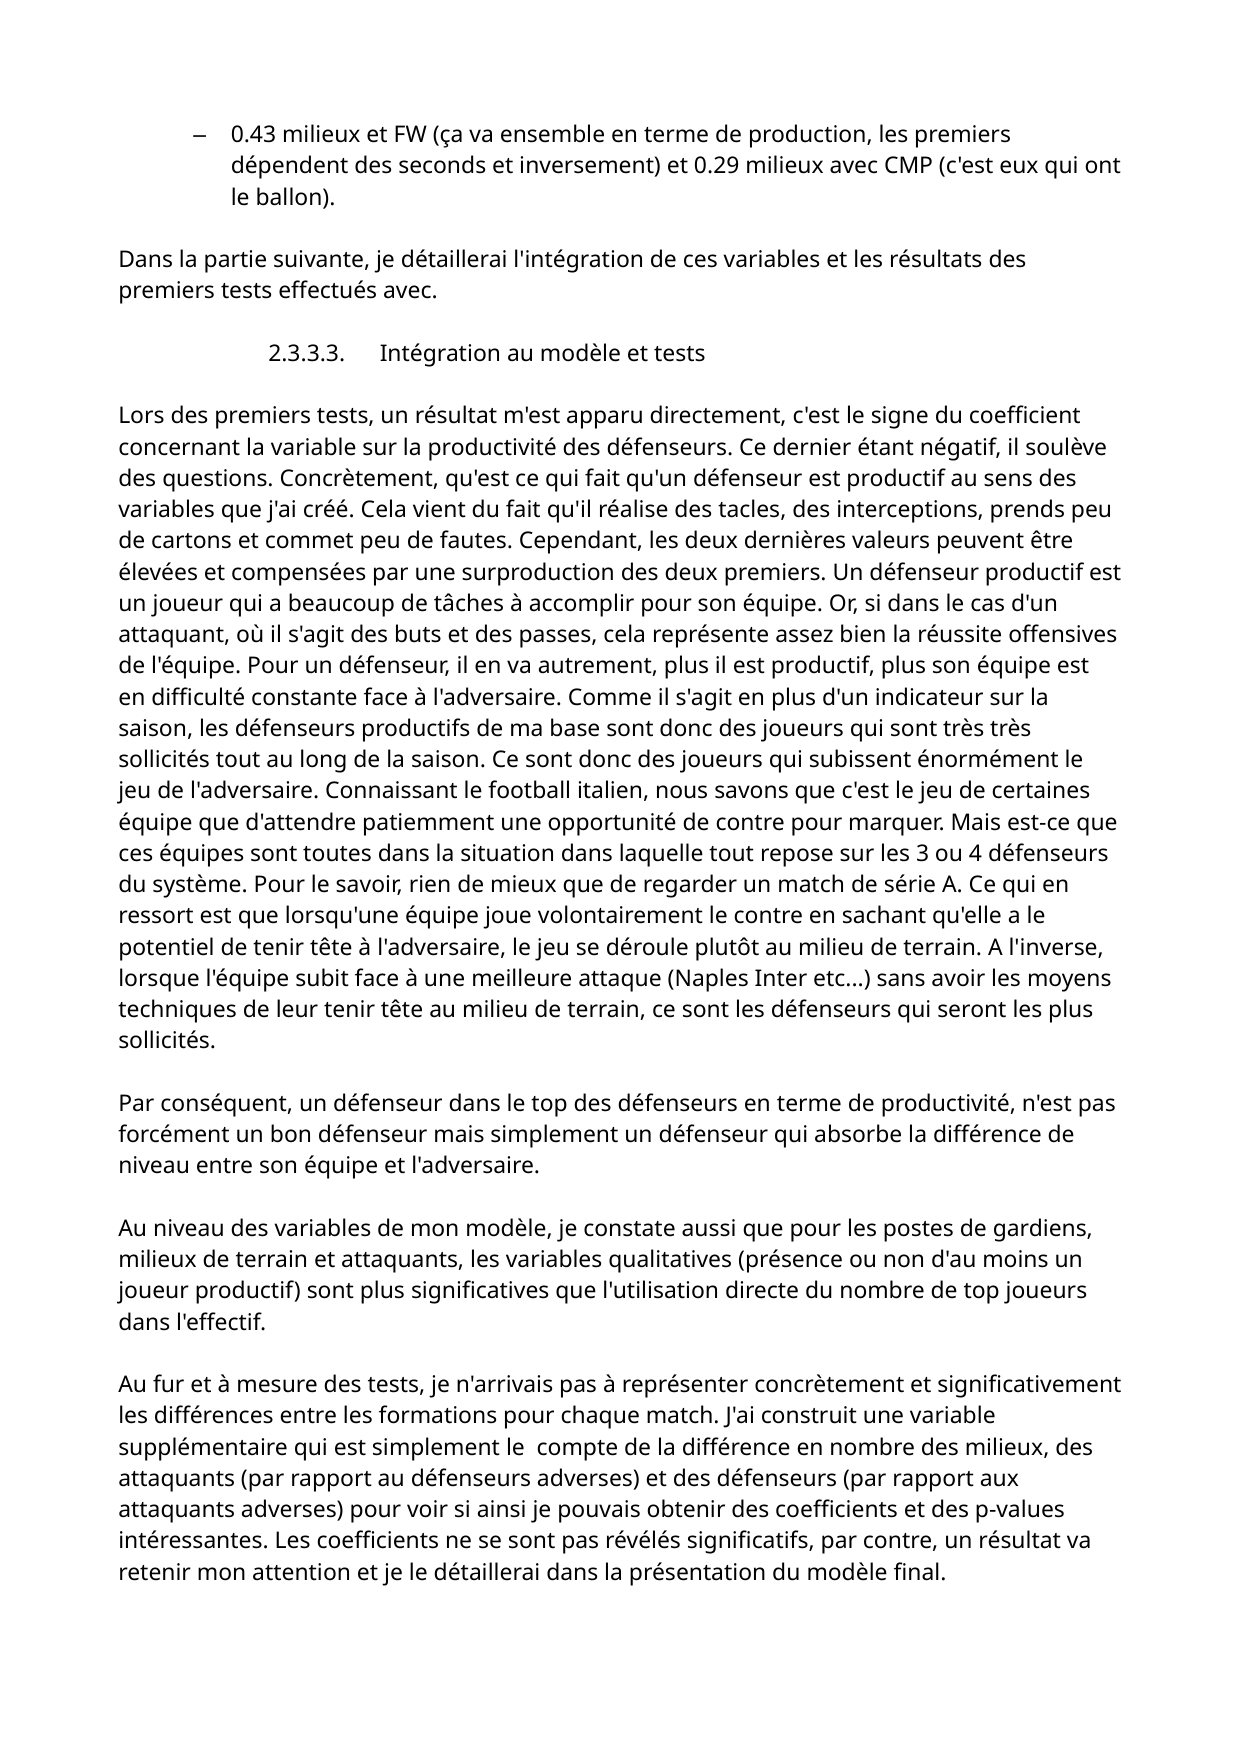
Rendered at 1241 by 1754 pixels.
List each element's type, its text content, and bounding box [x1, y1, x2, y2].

text Lors des premiers tests, un résultat m'est apparu directement, c'est le signe du coefficient concernant la variable sur la productivité des défenseurs. Ce dernier étant négatif, il soulève des questions. Concrètement, qu'est ce qui fait qu'un défenseur est productif au sens des variables que j'ai créé. Cela vient du fait qu'il réalise des tacles, des interceptions, prends peu de cartons et commet peu de fautes. Cependant, les deux dernières valeurs peuvent être élevées et compensées par une surproduction des deux premiers. Un défenseur productif est un joueur qui a beaucoup de tâches à accomplir pour son équipe. Or, si dans le cas d'un attaquant, où il s'agit des buts et des passes, cela représente assez bien la réussite offensives de l'équipe. Pour un défenseur, il en va autrement, plus il est productif, plus son équipe est en difficulté constante face à l'adversaire. Comme il s'agit en plus d'un indicateur sur la saison, les défenseurs productifs de ma base sont donc des joueurs qui sont très très sollicités tout au long de la saison. Ce sont donc des joueurs qui subissent énormément le jeu de l'adversaire. Connaissant le football italien, nous savons que c'est le jeu de certaines équipe que d'attendre patiemment une opportunité de contre pour marquer. Mais est-ce que ces équipes sont toutes dans la situation dans laquelle tout repose sur les 3 ou 4 défenseurs du système. Pour le savoir, rien de mieux que de regarder un match de série A. Ce qui en ressort est que lorsqu'une équipe joue volontairement le contre en sachant qu'elle a le potentiel de tenir tête à l'adversaire, le jeu se déroule plutôt au milieu de terrain. A l'inverse, lorsque l'équipe subit face à une meilleure attaque (Naples Inter etc...) sans avoir les moyens techniques de leur tenir tête au milieu de terrain, ce sont les défenseurs qui seront les plus sollicités. [118, 399, 1122, 1056]
text Dans la partie suivante, je détaillerai l'intégration de ces variables et les résultats des premiers tests effectués avec. [118, 243, 1122, 306]
text Par conséquent, un défenseur dans le top des défenseurs en terme de productivité, n'est pas forcément un bon défenseur mais simplement un défenseur qui absorbe la différence de niveau entre son équipe et l'adversaire. [118, 1087, 1122, 1181]
list Intégration au modèle et tests [268, 337, 1122, 368]
text Au fur et à mesure des tests, je n'arrivais pas à représenter concrètement et significativement les différences entre les formations pour chaque match. J'ai construit une variable supplémentaire qui est simplement le compte de la différence en nombre des milieux, des attaquants (par rapport au défenseurs adverses) et des défenseurs (par rapport aux attaquants adverses) pour voir si ainsi je pouvais obtenir des coefficients et des p-values intéressantes. Les coefficients ne se sont pas révélés significatifs, par contre, un résultat va retenir mon attention et je le détaillerai dans la présentation du modèle final. [118, 1368, 1122, 1587]
text Au niveau des variables de mon modèle, je constate aussi que pour les postes de gardiens, milieux de terrain et attaquants, les variables qualitatives (présence ou non d'au moins un joueur productif) sont plus significatives que l'utilisation directe du nombre de top joueurs dans l'effectif. [118, 1212, 1122, 1337]
list 0.43 milieux et FW (ça va ensemble en terme de production, les premiers dépendent des seconds et inversement) et 0.29 milieux avec CMP (c'est eux qui ont le ballon). [193, 118, 1122, 212]
